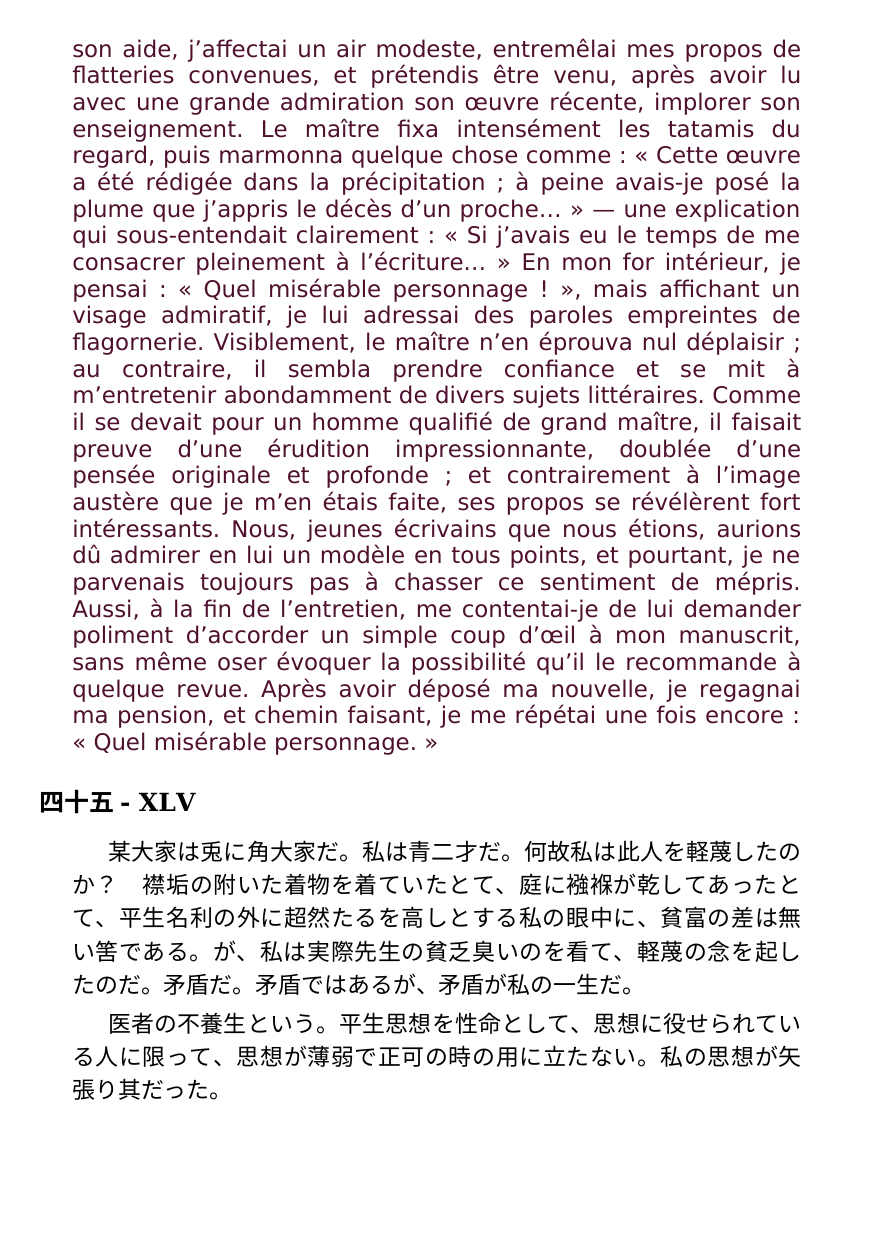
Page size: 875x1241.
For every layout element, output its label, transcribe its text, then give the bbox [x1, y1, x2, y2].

text son aide, j’affectai un air modeste, entremêlai mes propos de flatteries convenues, et prétendis être venu, après avoir lu avec une grande admiration son œuvre récente, implorer son enseignement. Le maître fixa intensément les tatamis du regard, puis marmonna quelque chose comme : « Cette œuvre a été rédigée dans la précipitation ; à peine avais-je posé la plume que j’appris le décès d’un proche… » — une explication qui sous-entendait clairement : « Si j’avais eu le temps de me consacrer pleinement à l’écriture… » En mon for intérieur, je pensai : « Quel misérable personnage ! », mais affichant un visage admiratif, je lui adressai des paroles empreintes de flagornerie. Visiblement, le maître n’en éprouva nul déplaisir ; au contraire, il sembla prendre confiance et se mit à m’entretenir abondamment de divers sujets littéraires. Comme il se devait pour un homme qualifié de grand maître, il faisait preuve d’une érudition impressionnante, doublée d’une pensée originale et profonde ; et contrairement à l’image austère que je m’en étais faite, ses propos se révélèrent fort intéressants. Nous, jeunes écrivains que nous étions, aurions dû admirer en lui un modèle en tous points, et pourtant, je ne parvenais toujours pas à chasser ce sentiment de mépris. Aussi, à la fin de l’entretien, me contentai-je de lui demander poliment d’accorder un simple coup d’œil à mon manuscrit, sans même oser évoquer la possibilité qu’il le recommande à quelque revue. Après avoir déposé ma nouvelle, je regagnai ma pension, et chemin faisant, je me répétai une fois encore : « Quel misérable personnage. » [72, 36, 802, 756]
text 某大家は兎に角大家だ。私は青二才だ。何故私は此人を軽蔑したのか？ 襟垢の附いた着物を着ていたとて、庭に襁褓が乾してあったとて、平生名利の外に超然たるを高しとする私の眼中に、貧富の差は無い筈である。が、私は実際先生の貧乏臭いのを看て、軽蔑の念を起したのだ。矛盾だ。矛盾ではあるが、矛盾が私の一生だ。 [72, 834, 802, 1000]
text 医者の不養生という。平生思想を性命として、思想に役せられている人に限って、思想が薄弱で正可の時の用に立たない。私の思想が矢張り其だった。 [72, 1006, 802, 1106]
subtitle 四十五 - XLV [36, 780, 838, 822]
